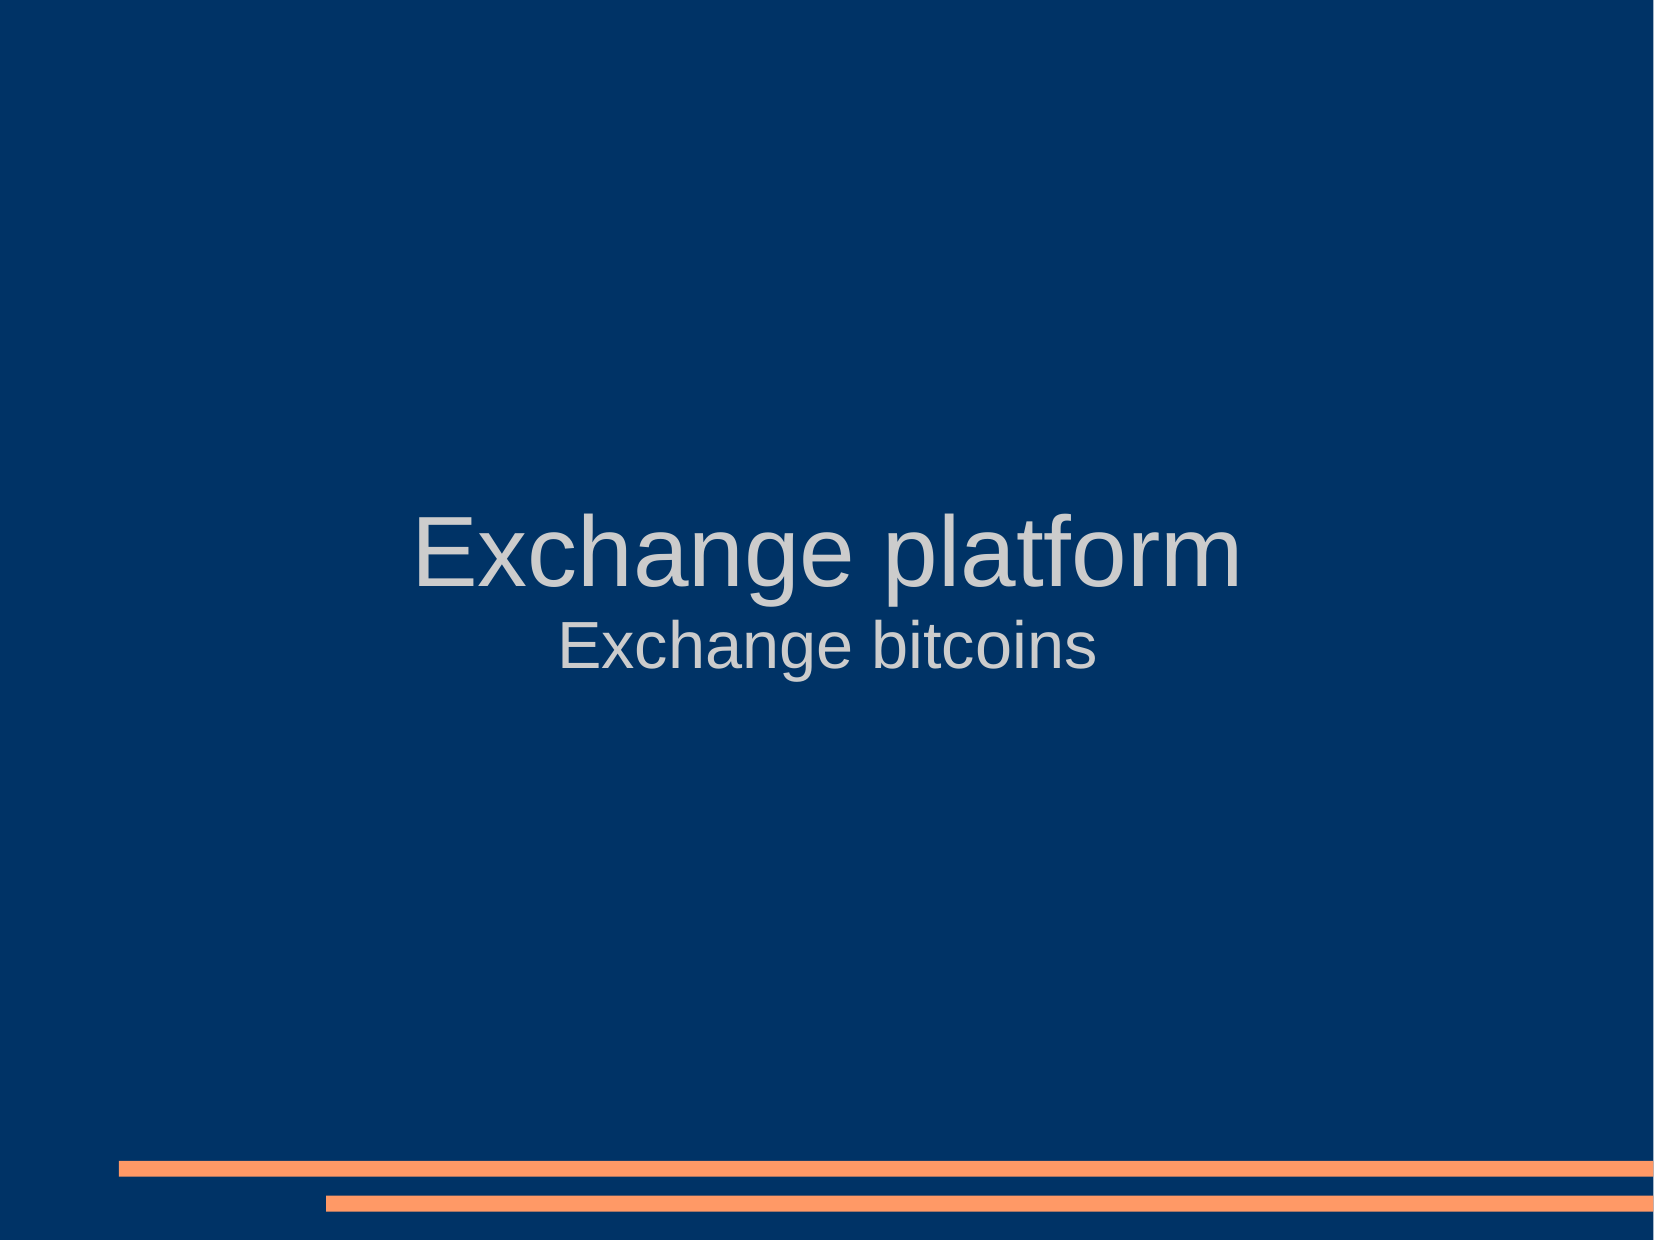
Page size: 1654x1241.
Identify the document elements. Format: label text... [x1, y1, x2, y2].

subtitle Exchange platform Exchange bitcoins [121, 46, 1534, 1132]
